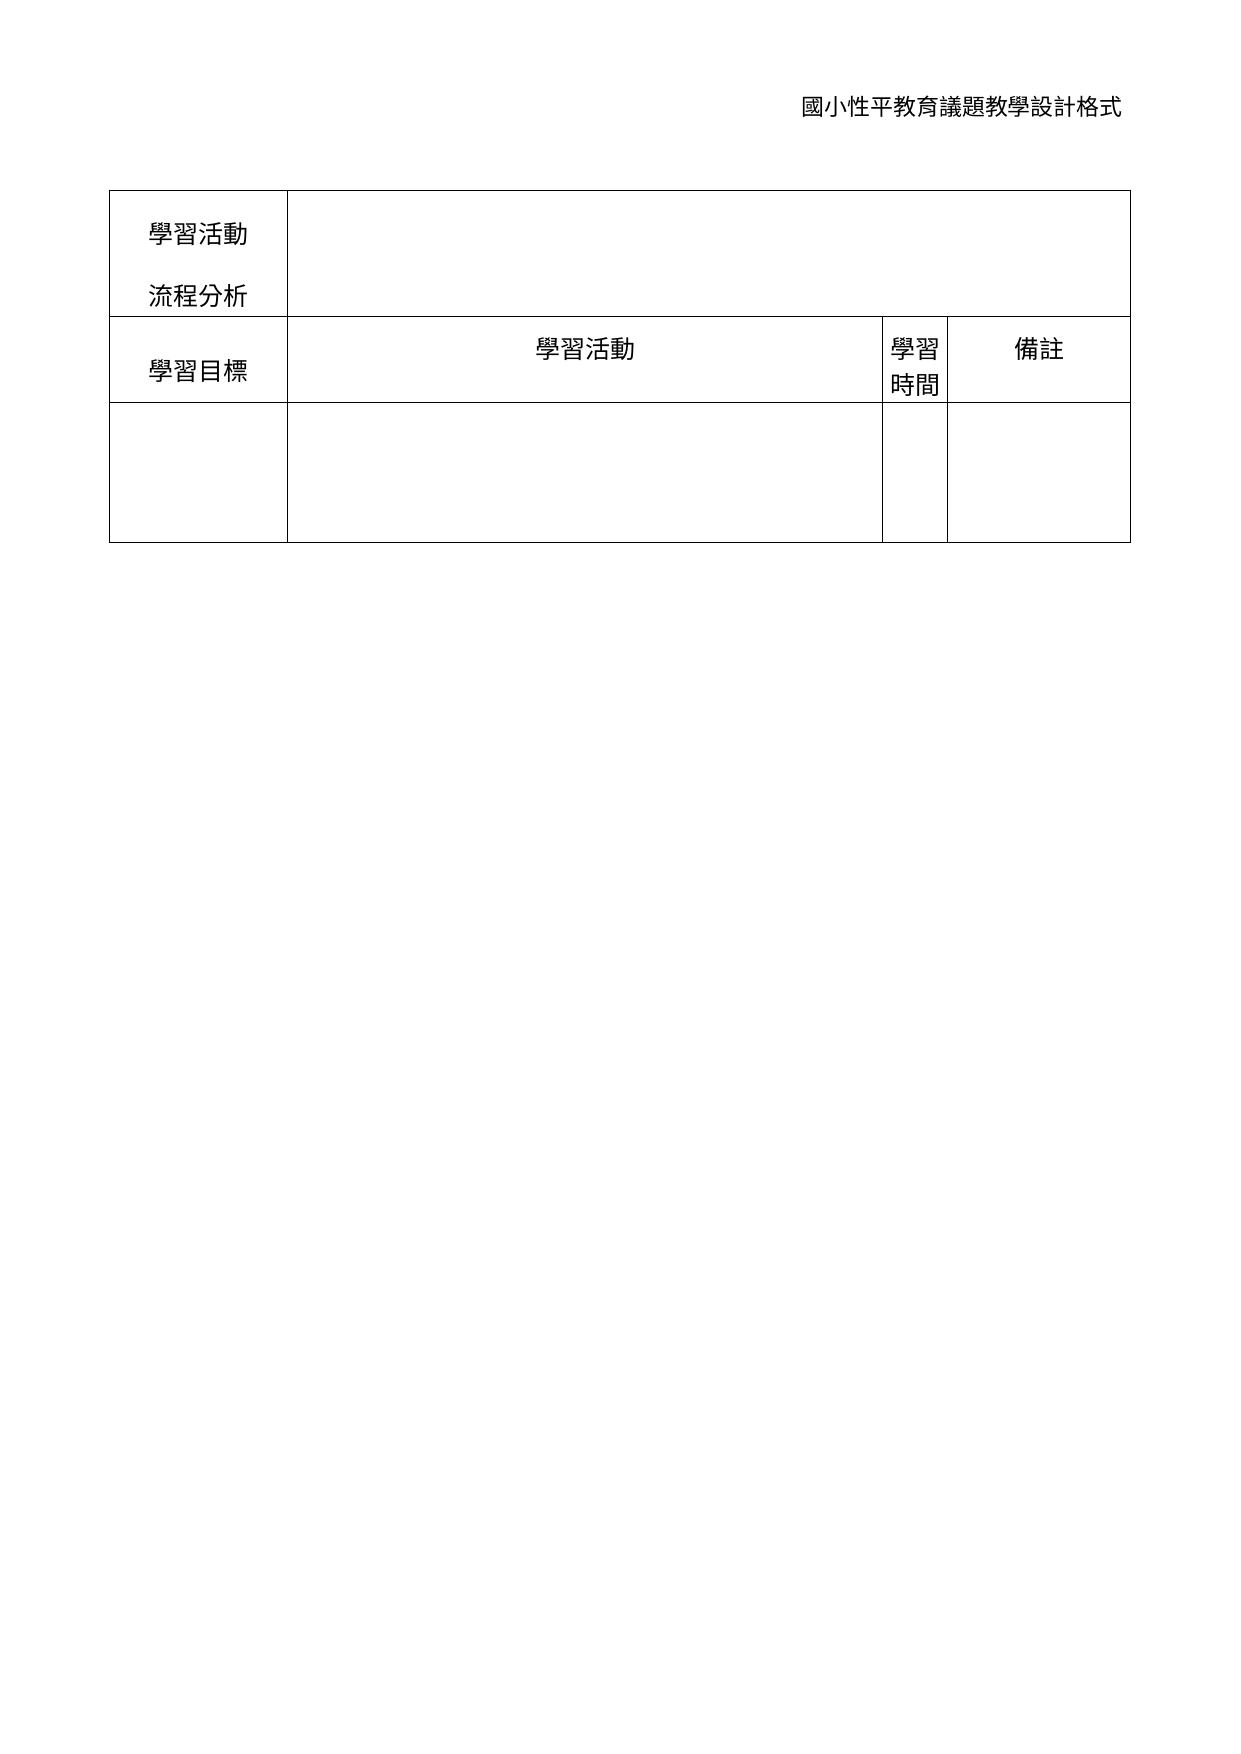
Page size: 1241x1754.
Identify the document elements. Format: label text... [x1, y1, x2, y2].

table_cell 學習目標 [110, 317, 287, 402]
table_cell 學習時間 [883, 317, 947, 402]
table_cell 學習活動 流程分析 [110, 191, 287, 316]
table_cell 學習活動 [288, 317, 882, 402]
table_cell [288, 191, 1130, 316]
table_cell [288, 403, 882, 542]
table_cell [948, 403, 1130, 542]
table_cell 備註 [948, 317, 1130, 402]
table_cell [883, 403, 947, 542]
table_cell [110, 403, 287, 542]
